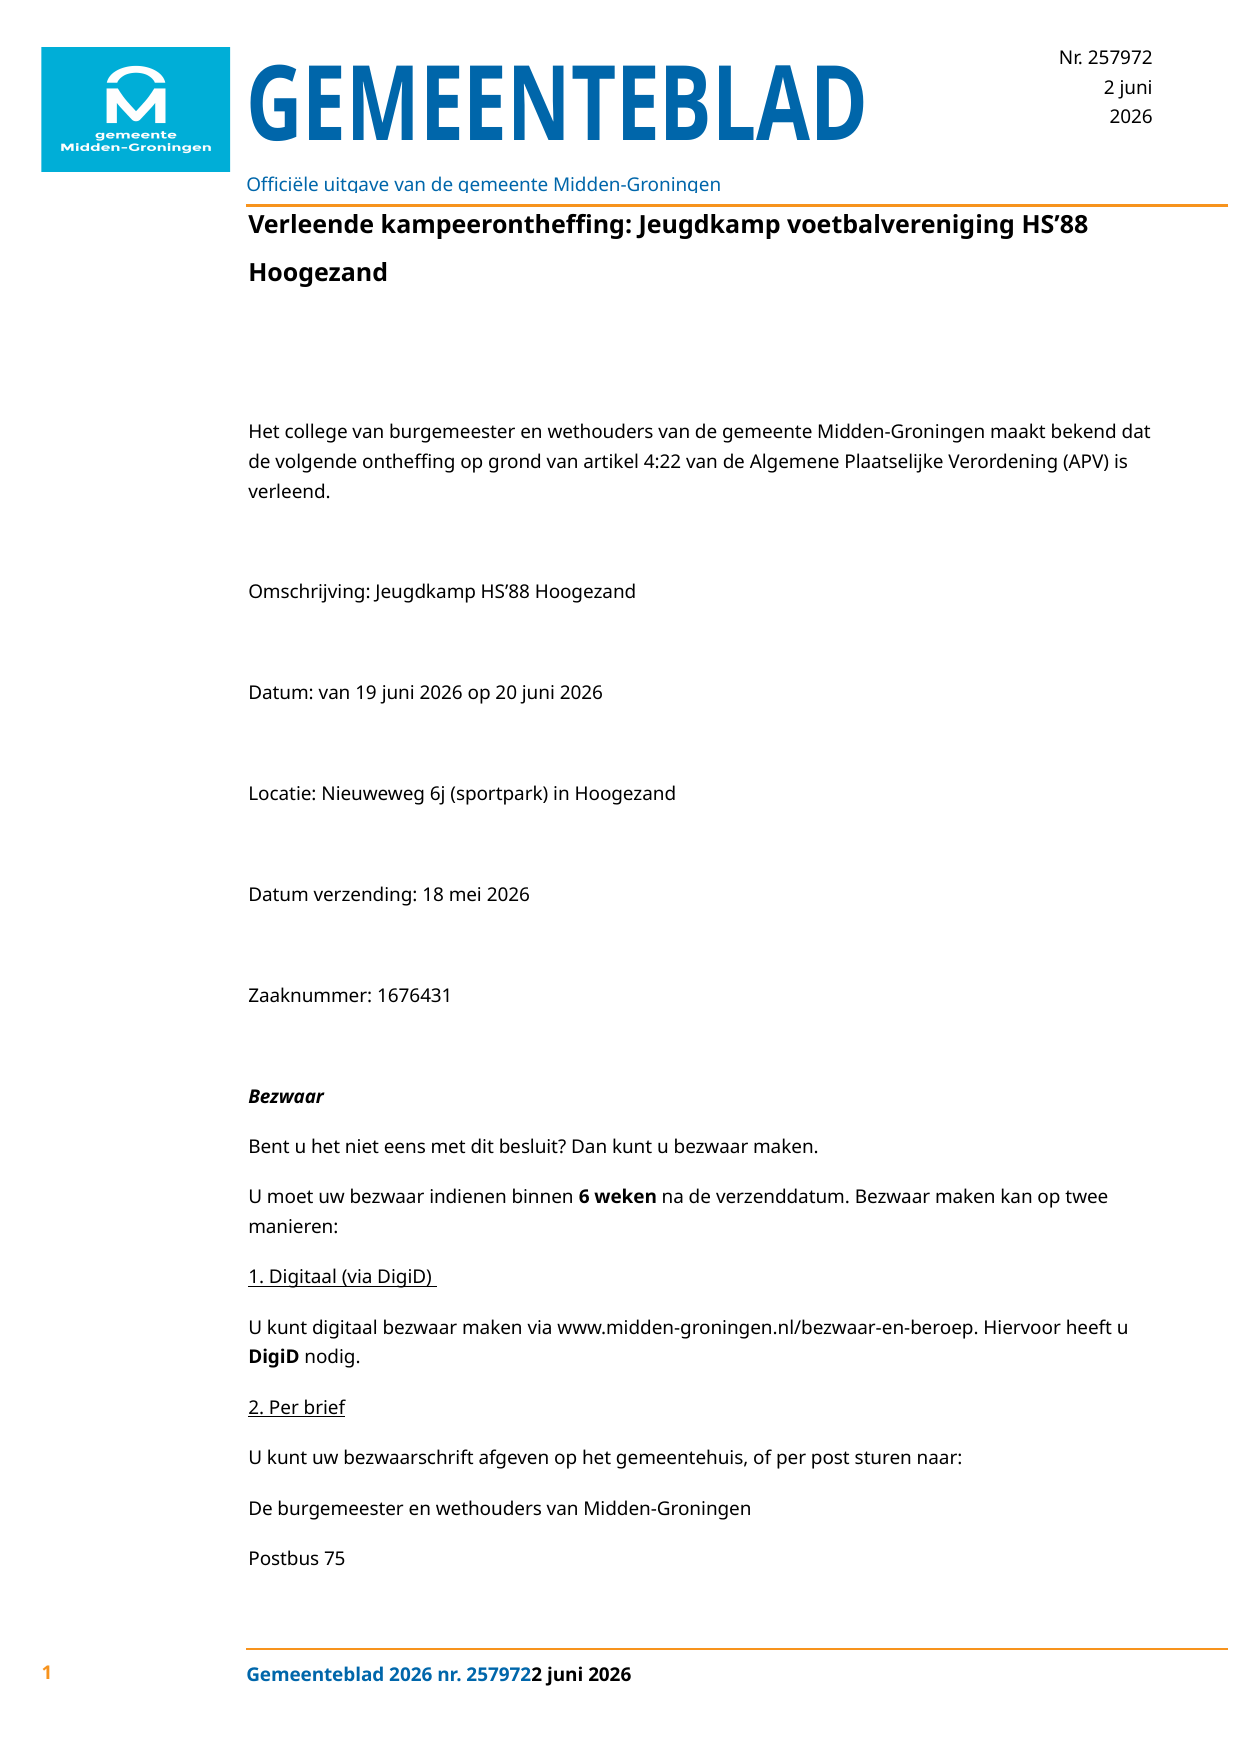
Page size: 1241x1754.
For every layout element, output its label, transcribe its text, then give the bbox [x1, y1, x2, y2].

text Zaaknummer: 1676431 [248, 982, 1152, 1008]
picture [184, 146, 190, 153]
text U kunt digitaal bezwaar maken via www.midden-groningen.nl/bezwaar-en-beroep. Hiervoor heeft u DigiD nodig. [248, 1314, 1152, 1369]
text Datum: van 19 juni 2026 op 20 juni 2026 [248, 679, 1152, 705]
text Datum verzending: 18 mei 2026 [248, 881, 1152, 907]
text U moet uw bezwaar indienen binnen 6 weken na de verzenddatum. Bezwaar maken kan op twee manieren: [248, 1184, 1152, 1239]
text Locatie: Nieuweweg 6j (sportpark) in Hoogezand [248, 780, 1152, 806]
picture [108, 66, 164, 82]
text U kunt uw bezwaarschrift afgeven op het gemeentehuis, of per post sturen naar: [248, 1444, 1152, 1470]
text De burgemeester en wethouders van Midden-Groningen [248, 1495, 1152, 1521]
text Omschrijving: Jeugdkamp HS’88 Hoogezand [248, 579, 1152, 604]
picture [107, 89, 165, 122]
text Bezwaar [248, 1083, 1152, 1109]
text Het college van burgemeester en wethouders van de gemeente Midden-Groningen maakt bekend dat de volgende ontheffing op grond van artikel 4:22 van de Algemene Plaatselijke Verordening (APV) is verleend. [248, 419, 1152, 504]
text Postbus 75 [248, 1545, 1152, 1571]
text 2. Per brief [248, 1394, 1152, 1420]
text Verleende kampeerontheffing: Jeugdkamp voetbalvereniging HS’88 Hoogezand [248, 207, 1152, 288]
text 1. Digitaal (via DigiD) [248, 1264, 1152, 1289]
text Bent u het niet eens met dit besluit? Dan kunt u bezwaar maken. [248, 1133, 1152, 1159]
